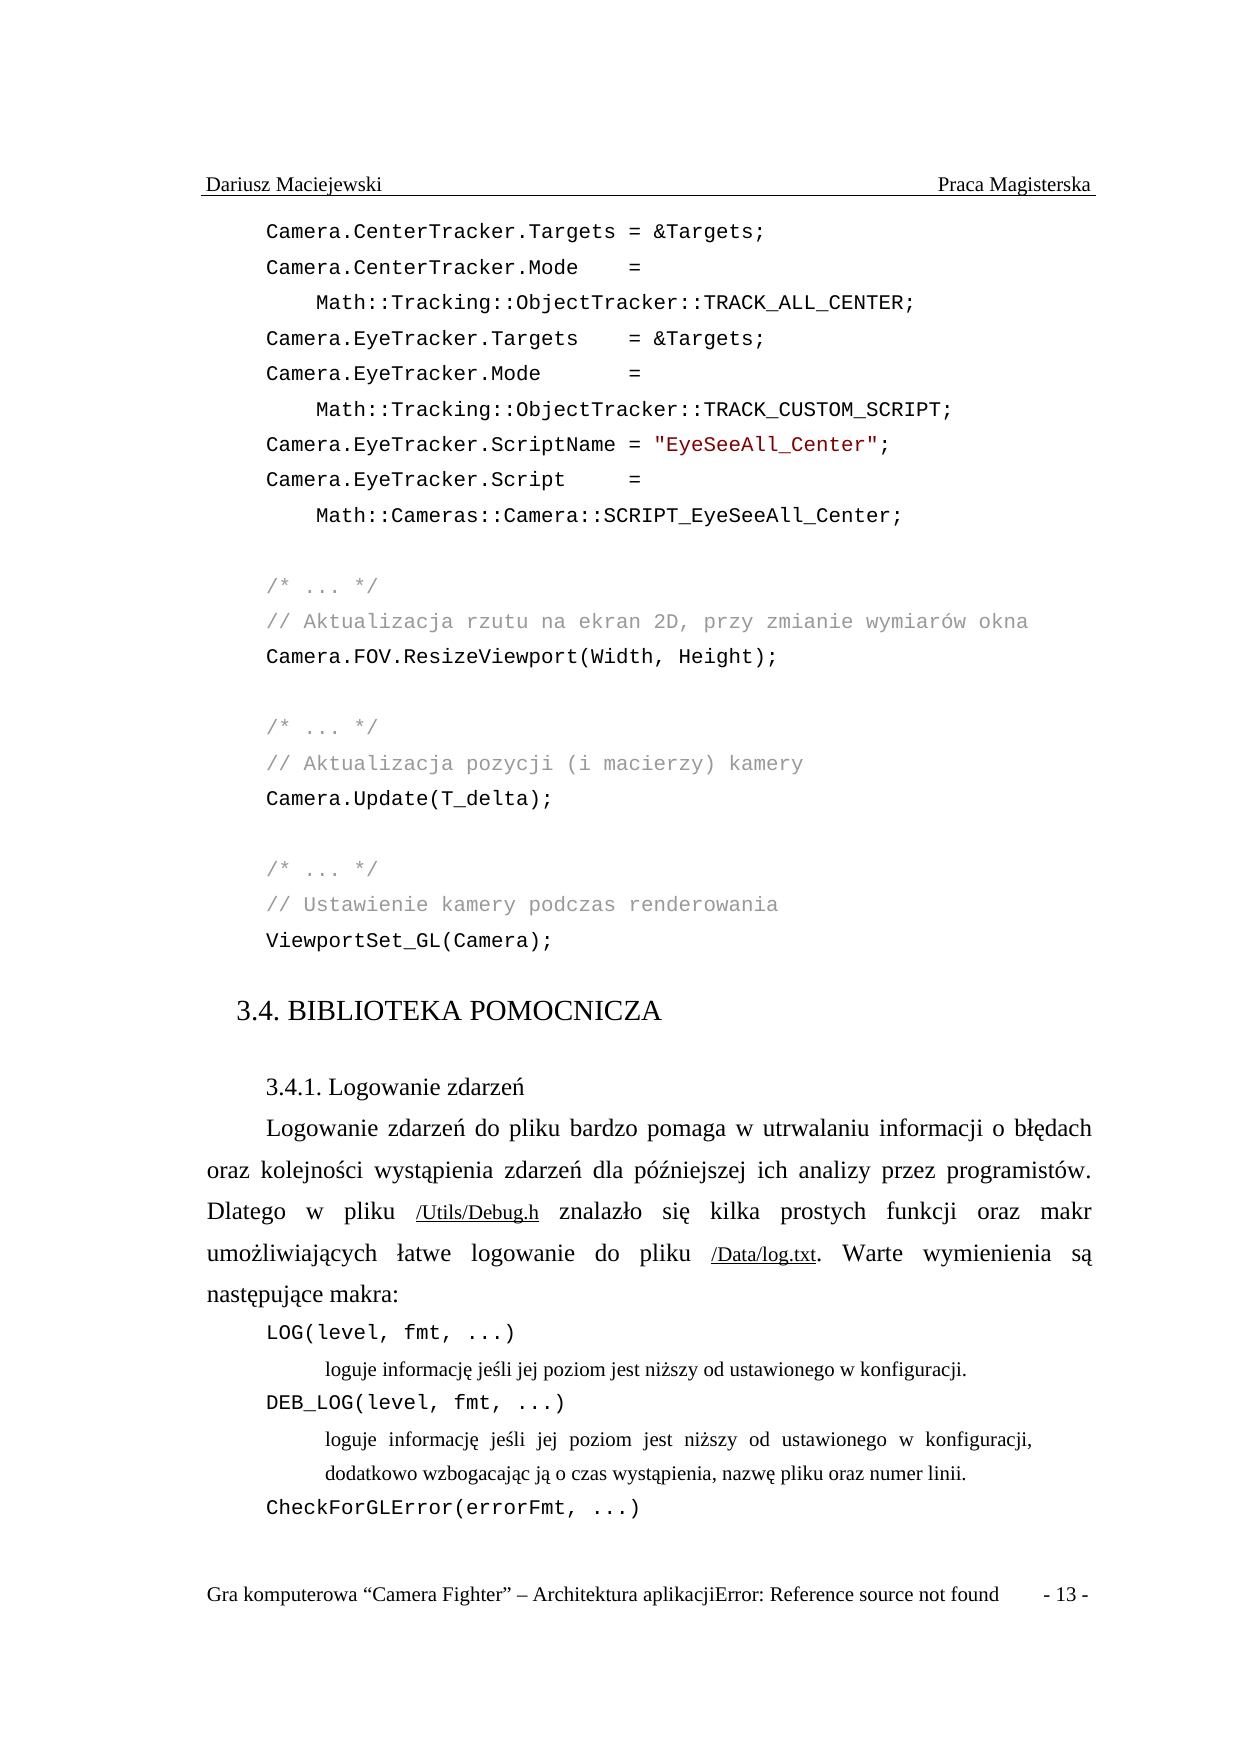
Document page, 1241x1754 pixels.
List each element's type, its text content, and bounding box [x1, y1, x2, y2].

text Camera.FOV.ResizeViewport(Width, Height); [266, 646, 1033, 670]
text Logowanie zdarzeń do pliku bardzo pomaga w utrwalaniu informacji o błędach oraz kolejności wystąpienia zdarzeń dla późniejszej ich analizy przez programistów. Dlatego w pliku /Utils/Debug.h znalazło się kilka prostych funkcji oraz makr umożliwiających łatwe logowanie do pliku /Data/log.txt. Warte wymienienia są następujące makra: [207, 1114, 1092, 1308]
subtitle Logowanie zdarzeń [207, 1073, 1092, 1100]
text Camera.Update(T_delta); [266, 788, 1033, 812]
subtitle Biblioteka pomocnicza [207, 995, 1092, 1027]
text Camera.EyeTracker.ScriptName = "EyeSeeAll_Center"; [266, 434, 1033, 458]
text /* ... */ [266, 717, 1033, 741]
text loguje informację jeśli jej poziom jest niższy od ustawionego w konfiguracji, dodatkowo wzbogacając ją o czas wystąpienia, nazwę pliku oraz numer linii. [325, 1427, 1033, 1485]
text LOG(level, fmt, ...) [266, 1322, 1033, 1346]
text Camera.CenterTracker.Mode = Math::Tracking::ObjectTracker::TRACK_ALL_CENTER; [266, 257, 1033, 316]
text // Ustawienie kamery podczas renderowania [266, 894, 1033, 918]
text CheckForGLError(errorFmt, ...) [266, 1497, 1033, 1521]
text // Aktualizacja rzutu na ekran 2D, przy zmianie wymiarów okna [266, 611, 1033, 635]
text // Aktualizacja pozycji (i macierzy) kamery [266, 753, 1033, 776]
text /* ... */ [266, 576, 1033, 599]
text loguje informację jeśli jej poziom jest niższy od ustawionego w konfiguracji. [325, 1357, 1033, 1381]
text Camera.CenterTracker.Targets = &Targets; [266, 221, 1033, 245]
text DEB_LOG(level, fmt, ...) [266, 1392, 1033, 1416]
text /* ... */ [266, 859, 1033, 883]
text ViewportSet_GL(Camera); [266, 930, 1033, 953]
text Camera.EyeTracker.Mode = Math::Tracking::ObjectTracker::TRACK_CUSTOM_SCRIPT; [266, 363, 1033, 422]
text Camera.EyeTracker.Targets = &Targets; [266, 328, 1033, 351]
text Camera.EyeTracker.Script = Math::Cameras::Camera::SCRIPT_EyeSeeAll_Center; [266, 469, 1033, 528]
